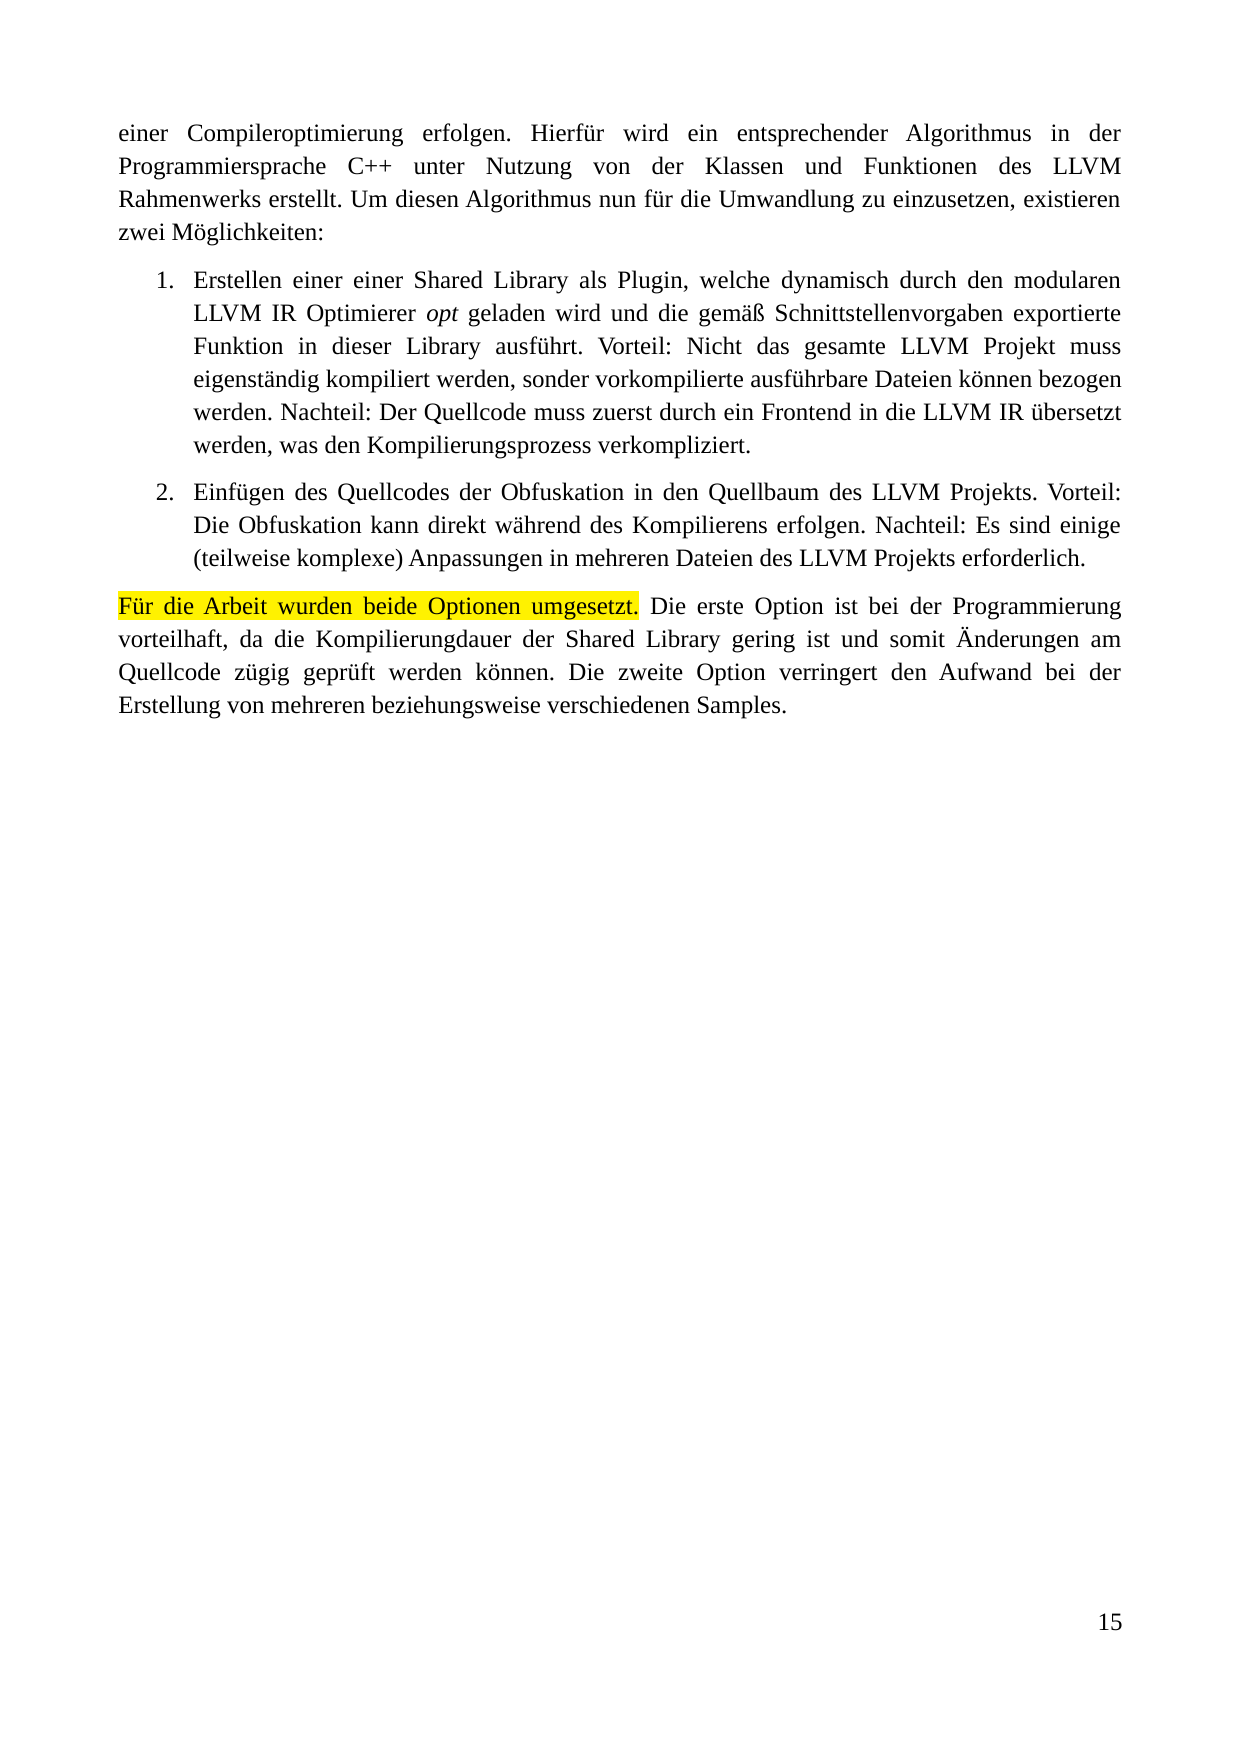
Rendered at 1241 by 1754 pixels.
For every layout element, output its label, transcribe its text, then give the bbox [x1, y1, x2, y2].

text Für die Arbeit wurden beide Optionen umgesetzt. Die erste Option ist bei der Programmierung vorteilhaft, da die Kompilierungdauer der Shared Library gering ist und somit Änderungen am Quellcode zügig geprüft werden können. Die zweite Option verringert den Aufwand bei der Erstellung von mehreren beziehungsweise verschiedenen Samples. [118, 591, 1122, 719]
list Erstellen einer einer Shared Library als Plugin, welche dynamisch durch den modularen LLVM IR Optimierer opt geladen wird und die gemäß Schnittstellenvorgaben exportierte Funktion in dieser Library ausführt. Vorteil: Nicht das gesamte LLVM Projekt muss eigenständig kompiliert werden, sonder vorkompilierte ausführbare Dateien können bezogen werden. Nachteil: Der Quellcode muss zuerst durch ein Frontend in die LLVM IR übersetzt werden, was den Kompilierungsprozess verkompliziert. [156, 265, 1122, 459]
text einer Compileroptimierung erfolgen. Hierfür wird ein entsprechender Algorithmus in der Programmiersprache C++ unter Nutzung von der Klassen und Funktionen des LLVM Rahmenwerks erstellt. Um diesen Algorithmus nun für die Umwandlung zu einzusetzen, existieren zwei Möglichkeiten: [118, 118, 1122, 246]
list Einfügen des Quellcodes der Obfuskation in den Quellbaum des LLVM Projekts. Vorteil: Die Obfuskation kann direkt während des Kompilierens erfolgen. Nachteil: Es sind einige (teilweise komplexe) Anpassungen in mehreren Dateien des LLVM Projekts erforderlich. [156, 477, 1122, 572]
